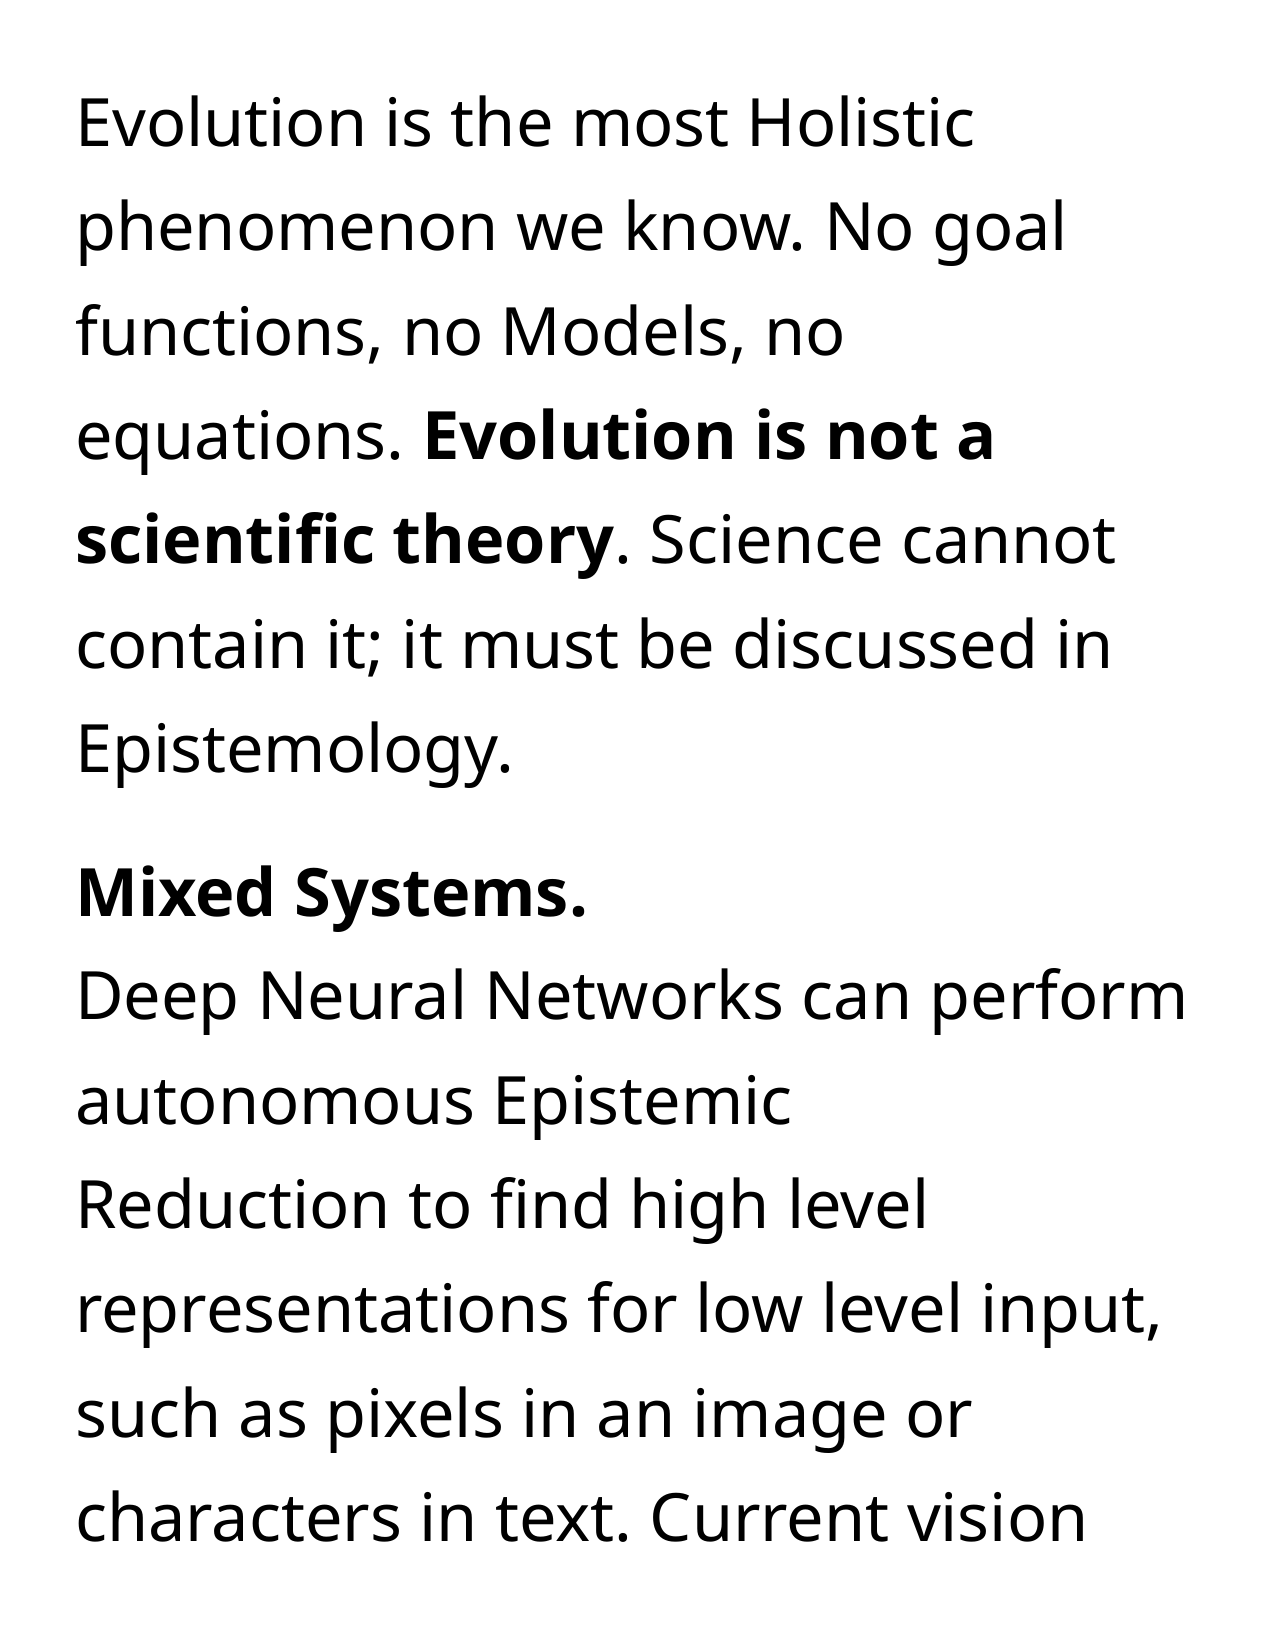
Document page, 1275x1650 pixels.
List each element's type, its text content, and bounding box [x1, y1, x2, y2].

text Evolution is the most Holistic phenomenon we know. No goal functions, no Models, no equations. Evolution is not a scientific theory. Science cannot contain it; it must be discussed in Epistemology. [75, 75, 1200, 792]
text Deep Neural Networks can perform autonomous Epistemic Reduction to find high level representations for low level input, such as pixels in an image or characters in text. Current vision [75, 948, 1200, 1561]
subtitle Mixed Systems. [75, 845, 1200, 936]
